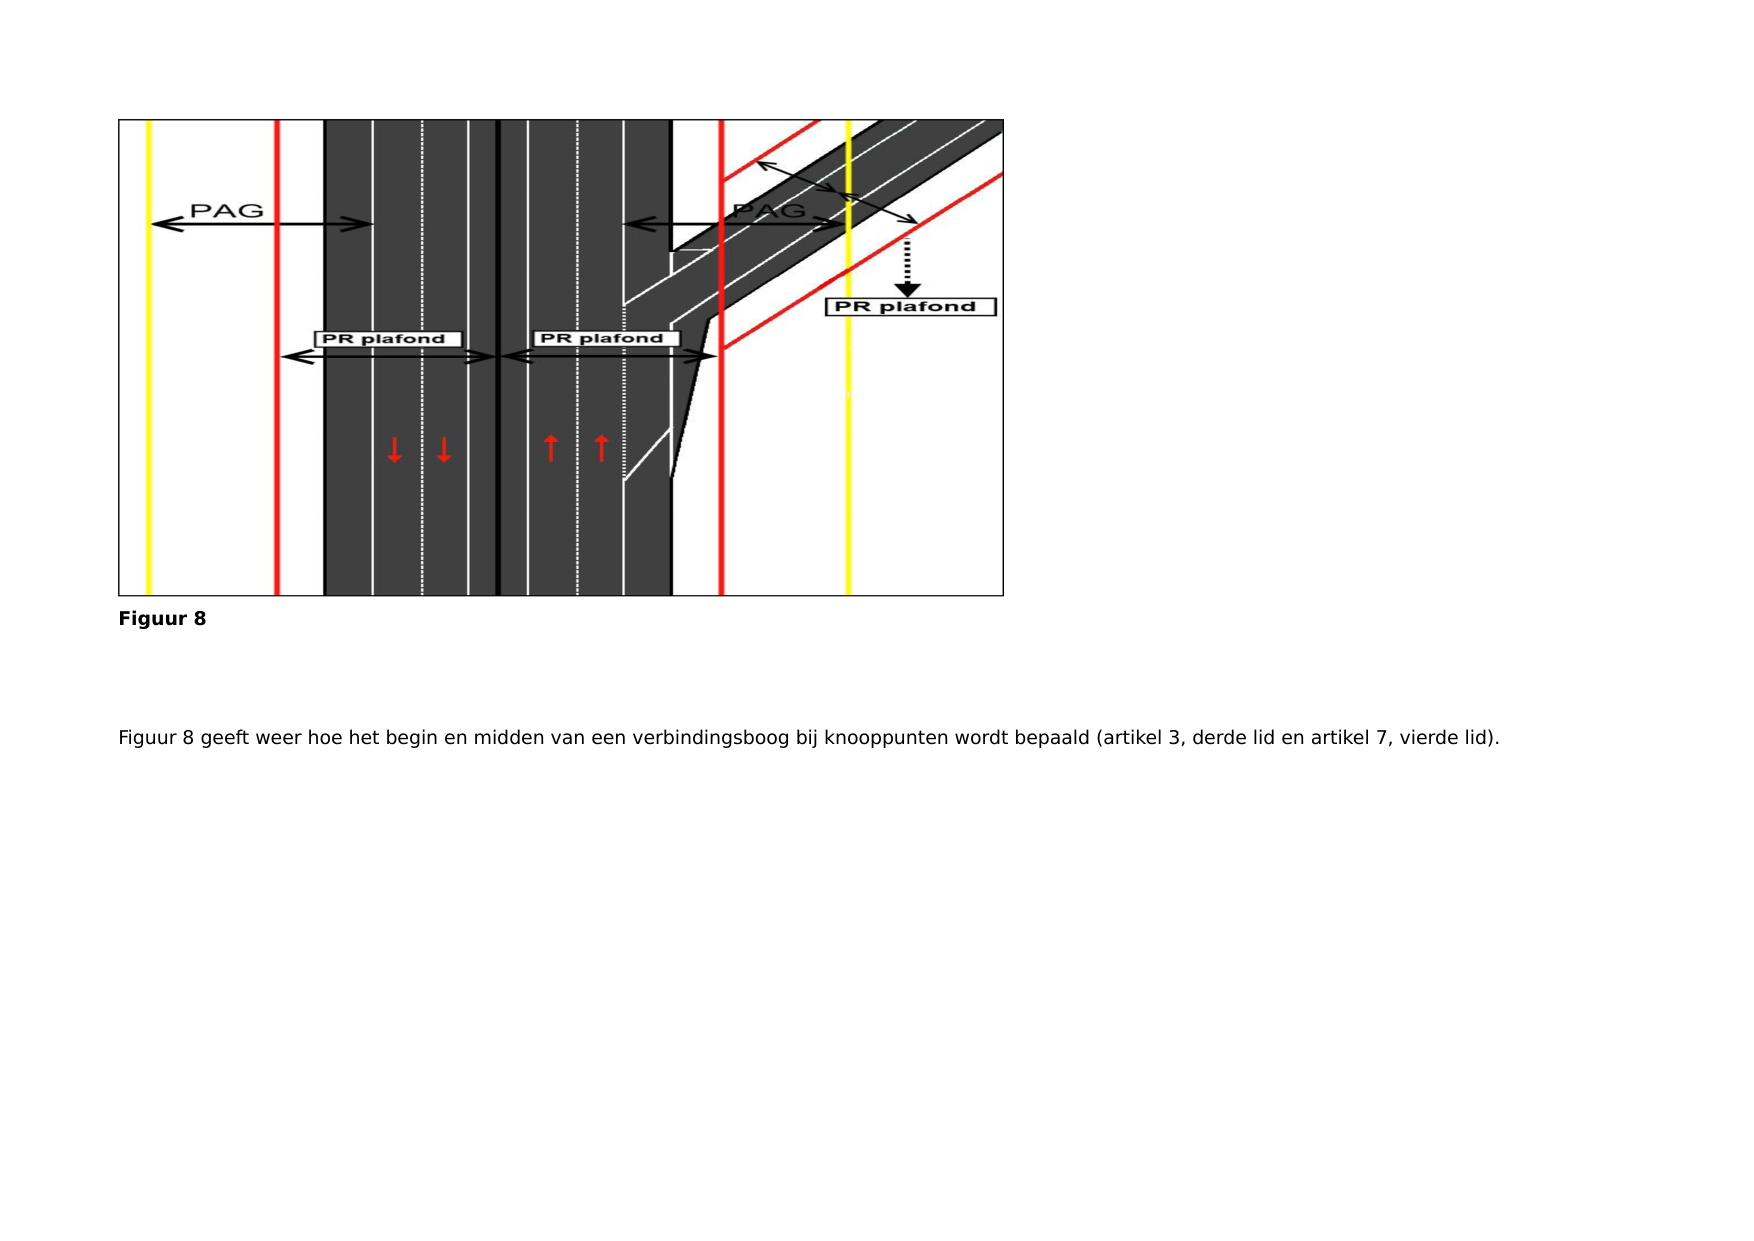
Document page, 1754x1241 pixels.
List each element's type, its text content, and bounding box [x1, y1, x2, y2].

text Figuur 8 geeft weer hoe het begin en midden van een verbindingsboog bij knooppunten wordt bepaald (artikel 3, derde lid en artikel 7, vierde lid). [118, 727, 1636, 749]
picture [118, 118, 1004, 597]
text Figuur 8 [118, 608, 1004, 630]
